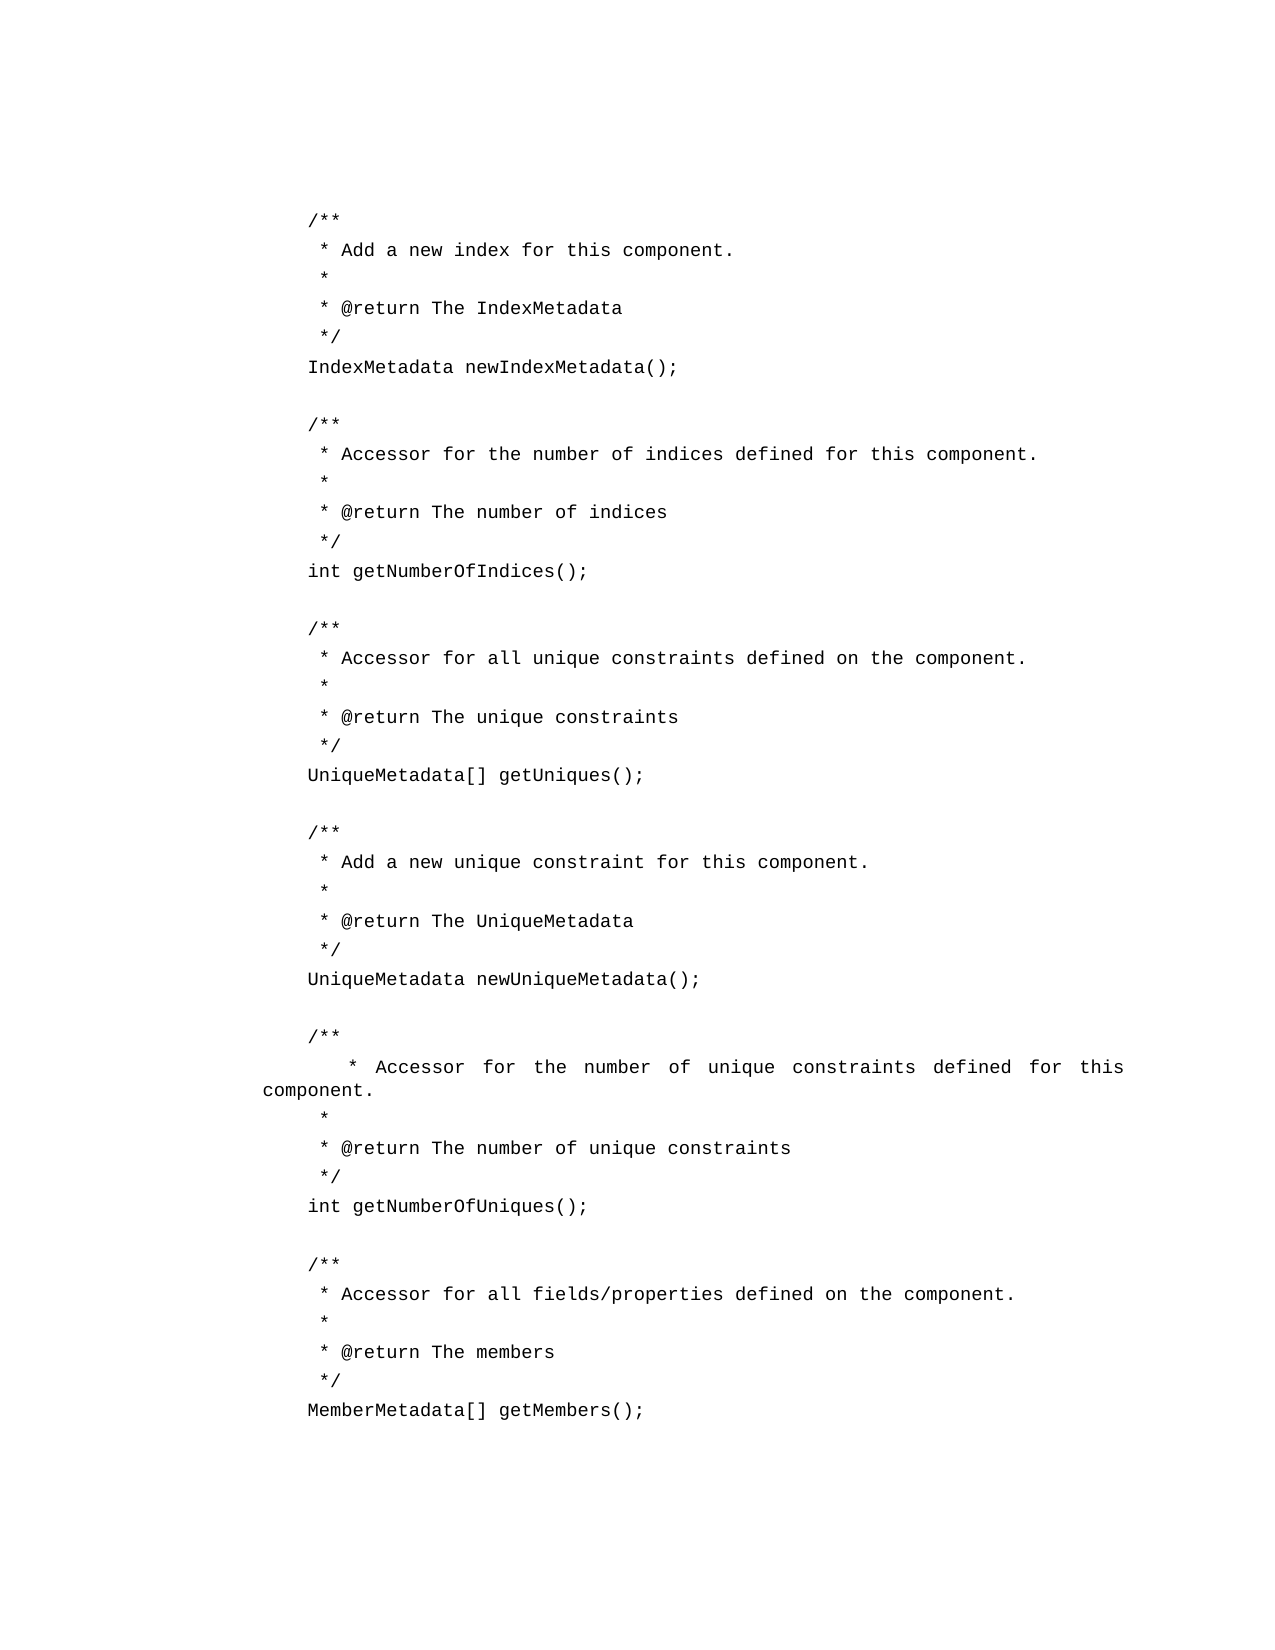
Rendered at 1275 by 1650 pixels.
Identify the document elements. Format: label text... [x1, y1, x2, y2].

text /** [262, 1254, 1125, 1277]
text */ [262, 939, 1125, 962]
text * @return The number of indices [262, 502, 1125, 524]
text * [262, 1108, 1125, 1131]
text * [262, 268, 1125, 291]
text */ [262, 327, 1125, 349]
text * Accessor for all unique constraints defined on the component. [262, 647, 1125, 670]
text * [262, 472, 1125, 495]
text /** [262, 210, 1125, 233]
text * [262, 1312, 1125, 1335]
text /** [262, 822, 1125, 845]
text int getNumberOfIndices(); [262, 560, 1125, 583]
text * Accessor for the number of indices defined for this component. [262, 443, 1125, 466]
text MemberMetadata[] getMembers(); [262, 1399, 1125, 1422]
text * @return The unique constraints [262, 706, 1125, 729]
text * Accessor for the number of unique constraints defined for this component. [262, 1056, 1125, 1102]
text * [262, 881, 1125, 904]
text /** [262, 618, 1125, 641]
text UniqueMetadata[] getUniques(); [262, 764, 1125, 787]
text /** [262, 1027, 1125, 1049]
text * @return The number of unique constraints [262, 1137, 1125, 1160]
text * [262, 677, 1125, 699]
text */ [262, 531, 1125, 554]
text * @return The IndexMetadata [262, 297, 1125, 320]
text IndexMetadata newIndexMetadata(); [262, 356, 1125, 379]
text * Add a new index for this component. [262, 239, 1125, 262]
text * Accessor for all fields/properties defined on the component. [262, 1283, 1125, 1306]
text * @return The members [262, 1341, 1125, 1364]
text * Add a new unique constraint for this component. [262, 852, 1125, 874]
text */ [262, 735, 1125, 758]
text UniqueMetadata newUniqueMetadata(); [262, 968, 1125, 991]
text */ [262, 1370, 1125, 1393]
text * @return The UniqueMetadata [262, 910, 1125, 933]
text */ [262, 1166, 1125, 1189]
text /** [262, 414, 1125, 437]
text int getNumberOfUniques(); [262, 1195, 1125, 1218]
